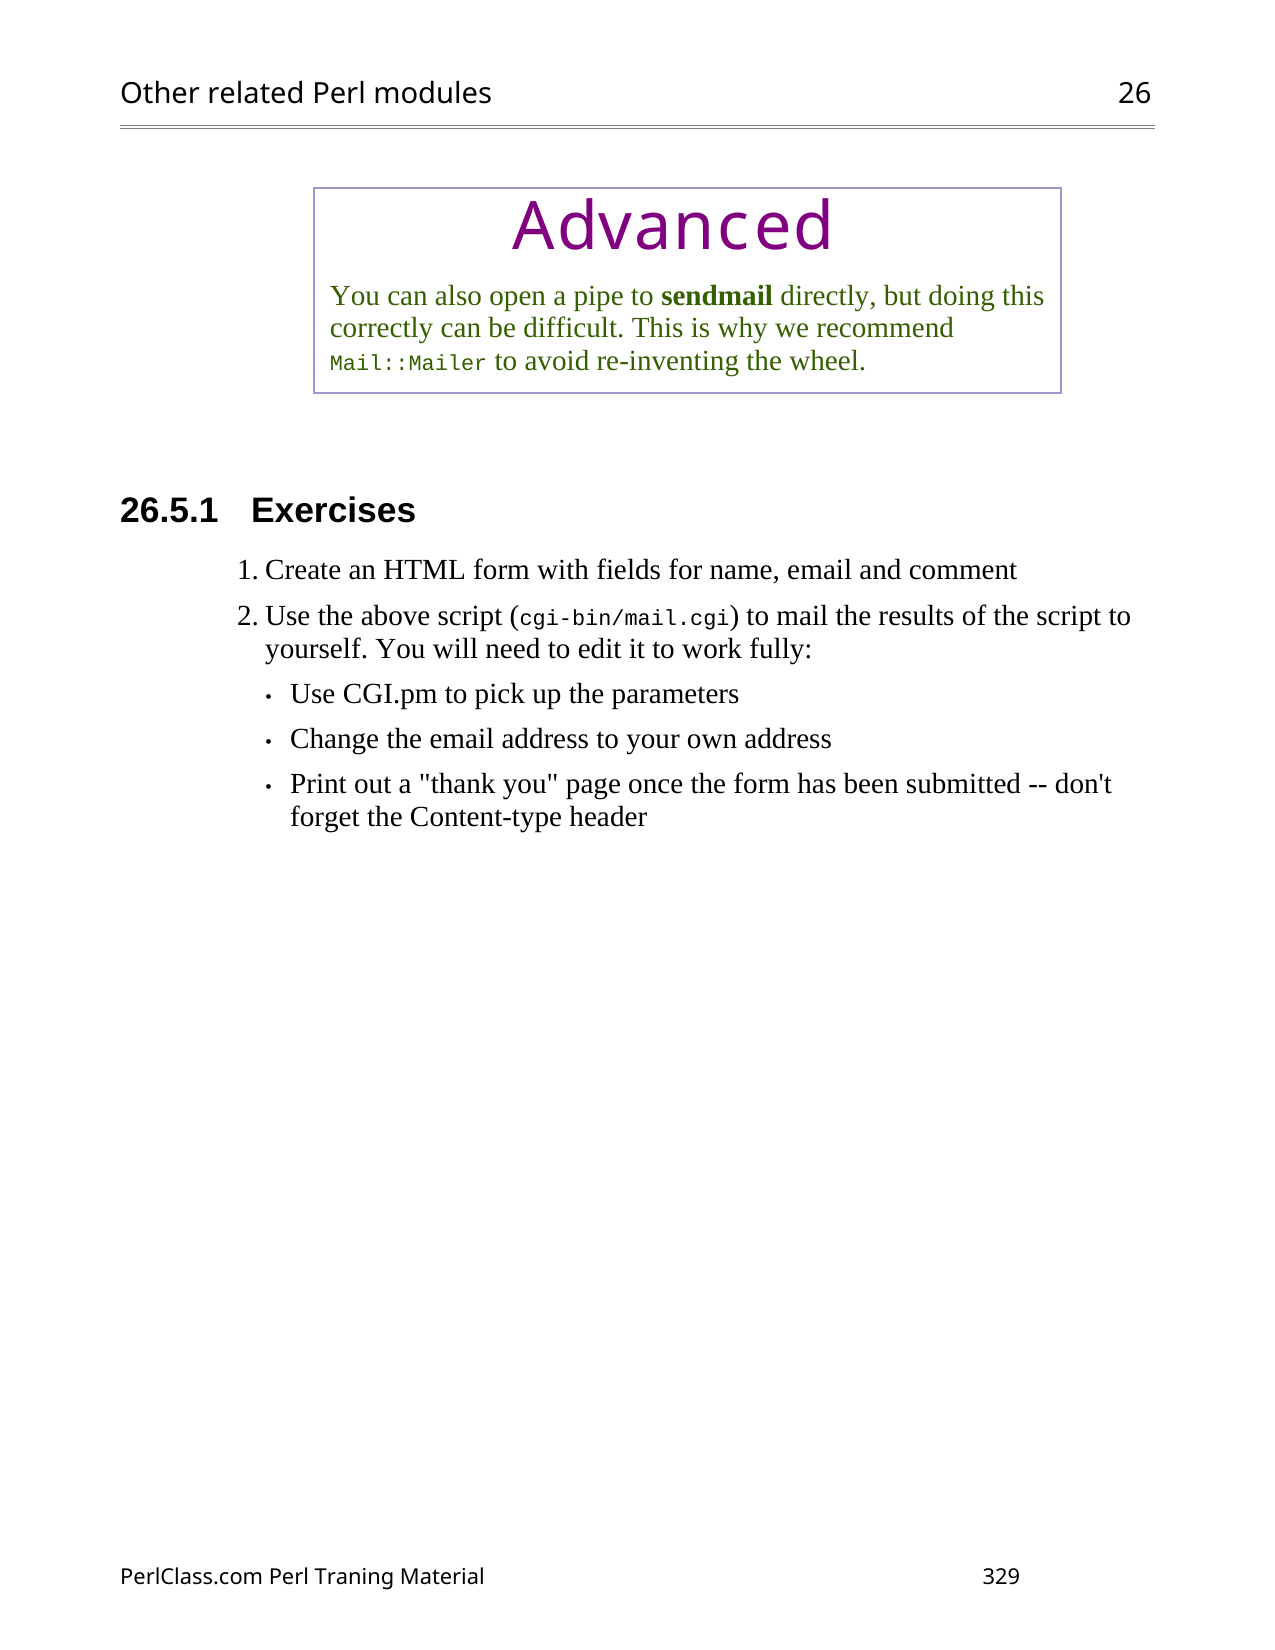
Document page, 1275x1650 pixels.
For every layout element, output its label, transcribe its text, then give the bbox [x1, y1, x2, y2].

text • Print out a "thank you" page once the form has been submitted -- don't forget the Content-type header [265, 767, 1155, 832]
text You can also open a pipe to sendmail directly, but doing this correctly can be difficult. This is why we recommend Mail::Mailer to avoid re-inventing the wheel. [329, 279, 1045, 377]
text • Use CGI.pm to pick up the parameters [265, 677, 1155, 710]
text 1. Create an HTML form with fields for name, email and comment [220, 548, 1155, 587]
text • Change the email address to your own address [265, 722, 1155, 755]
subtitle Exercises [120, 483, 1155, 530]
text 2. Use the above script (cgi-bin/mail.cgi) to mail the results of the script to yourself. You will need to edit it to work fully: [220, 600, 1155, 665]
